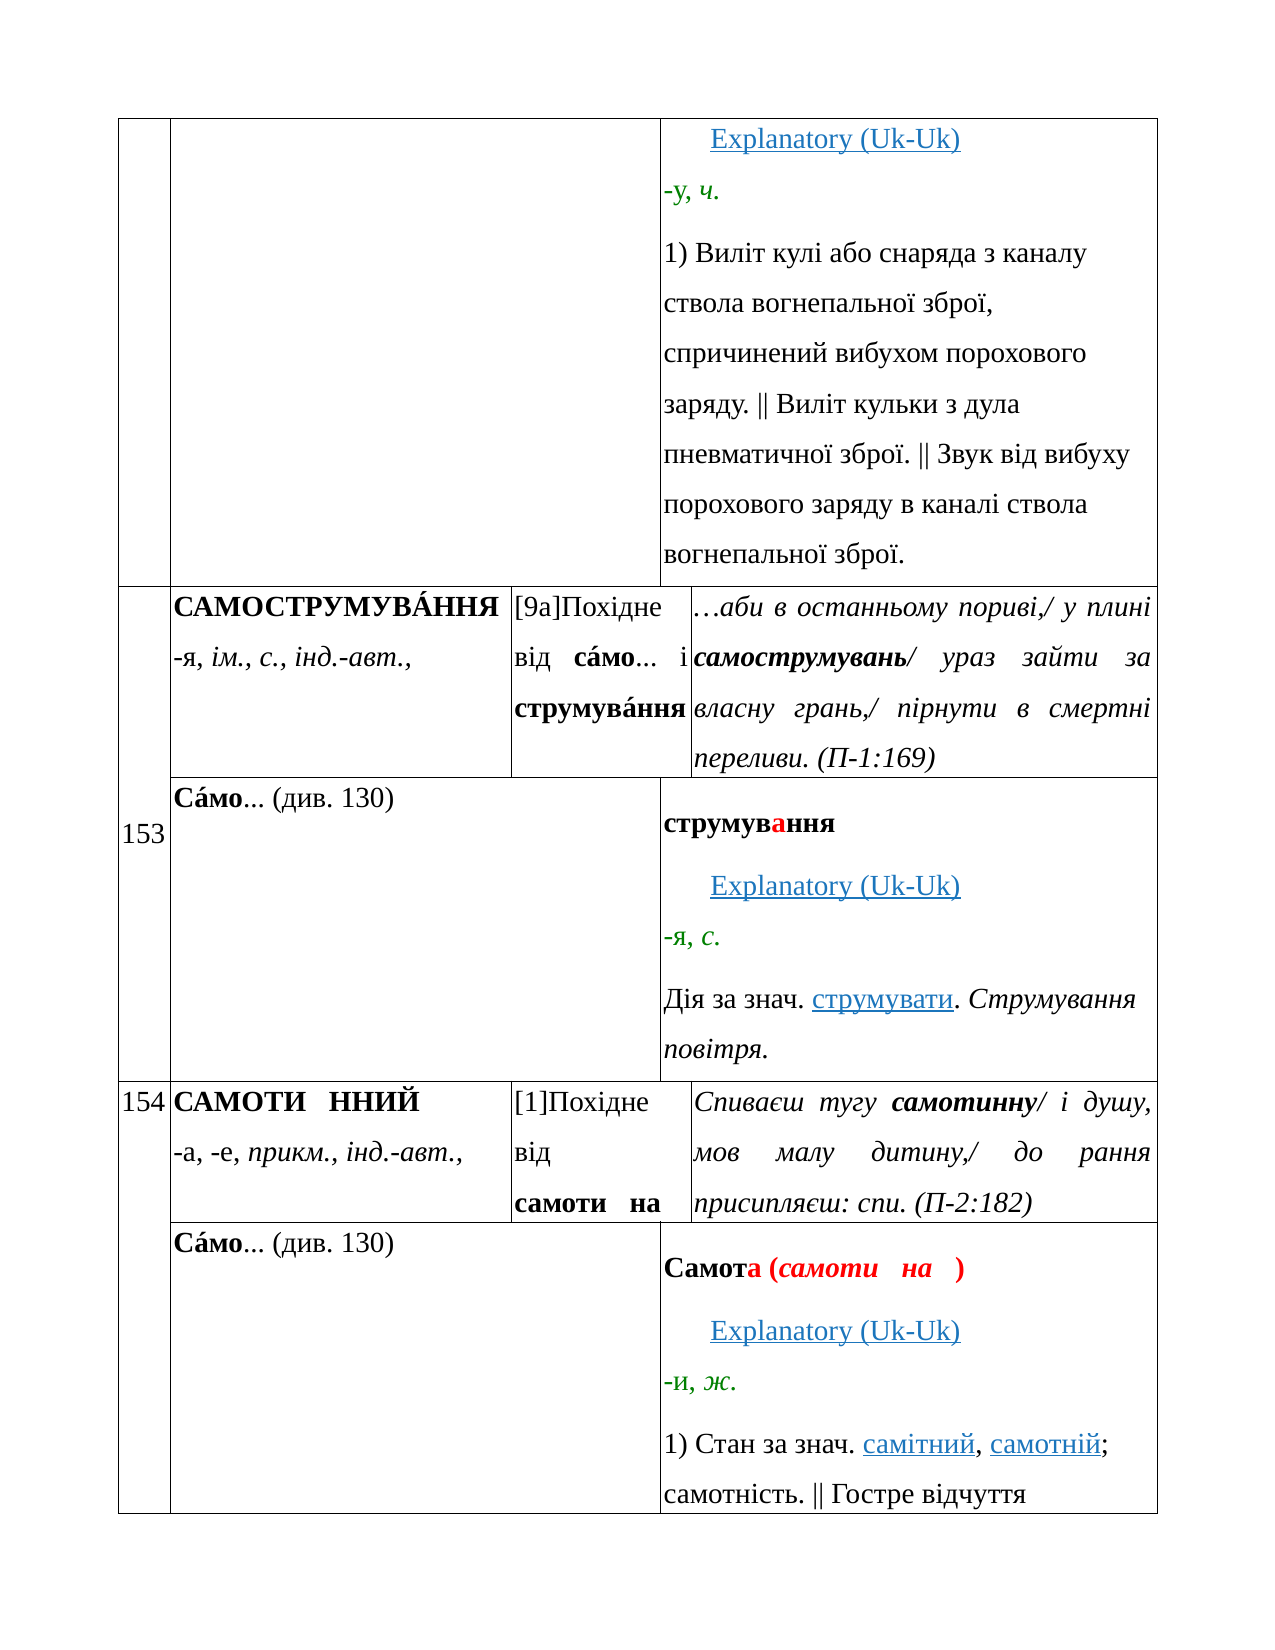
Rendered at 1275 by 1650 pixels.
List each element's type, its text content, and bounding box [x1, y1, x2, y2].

table_cell Сáмо... (див. 130) [171, 778, 660, 1081]
table_cell Самотинний -а, -е, прикм., інд.-авт., [171, 1082, 511, 1221]
table_cell …аби в останньому пориві,/ у плині самострумувань/ ураз зайти за власну грань,/ пірнути в смертні переливи. (П-1:169) [692, 587, 1157, 777]
table_cell Самострумувáння -я, ім., с., інд.-авт., [171, 587, 511, 777]
table_cell 154 [119, 1082, 170, 1513]
table_cell Explanatory (Uk-Uk) -у, ч. 1) Виліт кулі або снаряда з каналу ствола вогнепальної зброї, спричинений вибухом порохового заряду. || Виліт кульки з дула пневматичної зброї. || Звук від вибуху порохового заряду в каналі ствола вогнепальної зброї. [661, 119, 1157, 586]
table_cell [119, 119, 170, 586]
table_cell [1]Похідне від самотина [512, 1082, 691, 1221]
table_cell [171, 119, 660, 586]
table_cell Самота (самотина) Explanatory (Uk-Uk) -и, ж. 1) Стан за знач. самітний, самотній; самотність. || Гостре відчуття [661, 1223, 1157, 1513]
table_cell 153 [119, 587, 170, 1081]
table_cell [9а]Похідне від сáмо... і струмувáння [512, 587, 691, 777]
table_cell струмування Explanatory (Uk-Uk) -я, с. Дія за знач. струмувати. Струмування повітря. [661, 778, 1157, 1081]
table_cell Сáмо... (див. 130) [171, 1223, 660, 1513]
table_cell Спиваєш тугу самотинну/ і душу, мов малу дитину,/ до рання присипляєш: спи. (П-2:182) [692, 1082, 1157, 1221]
